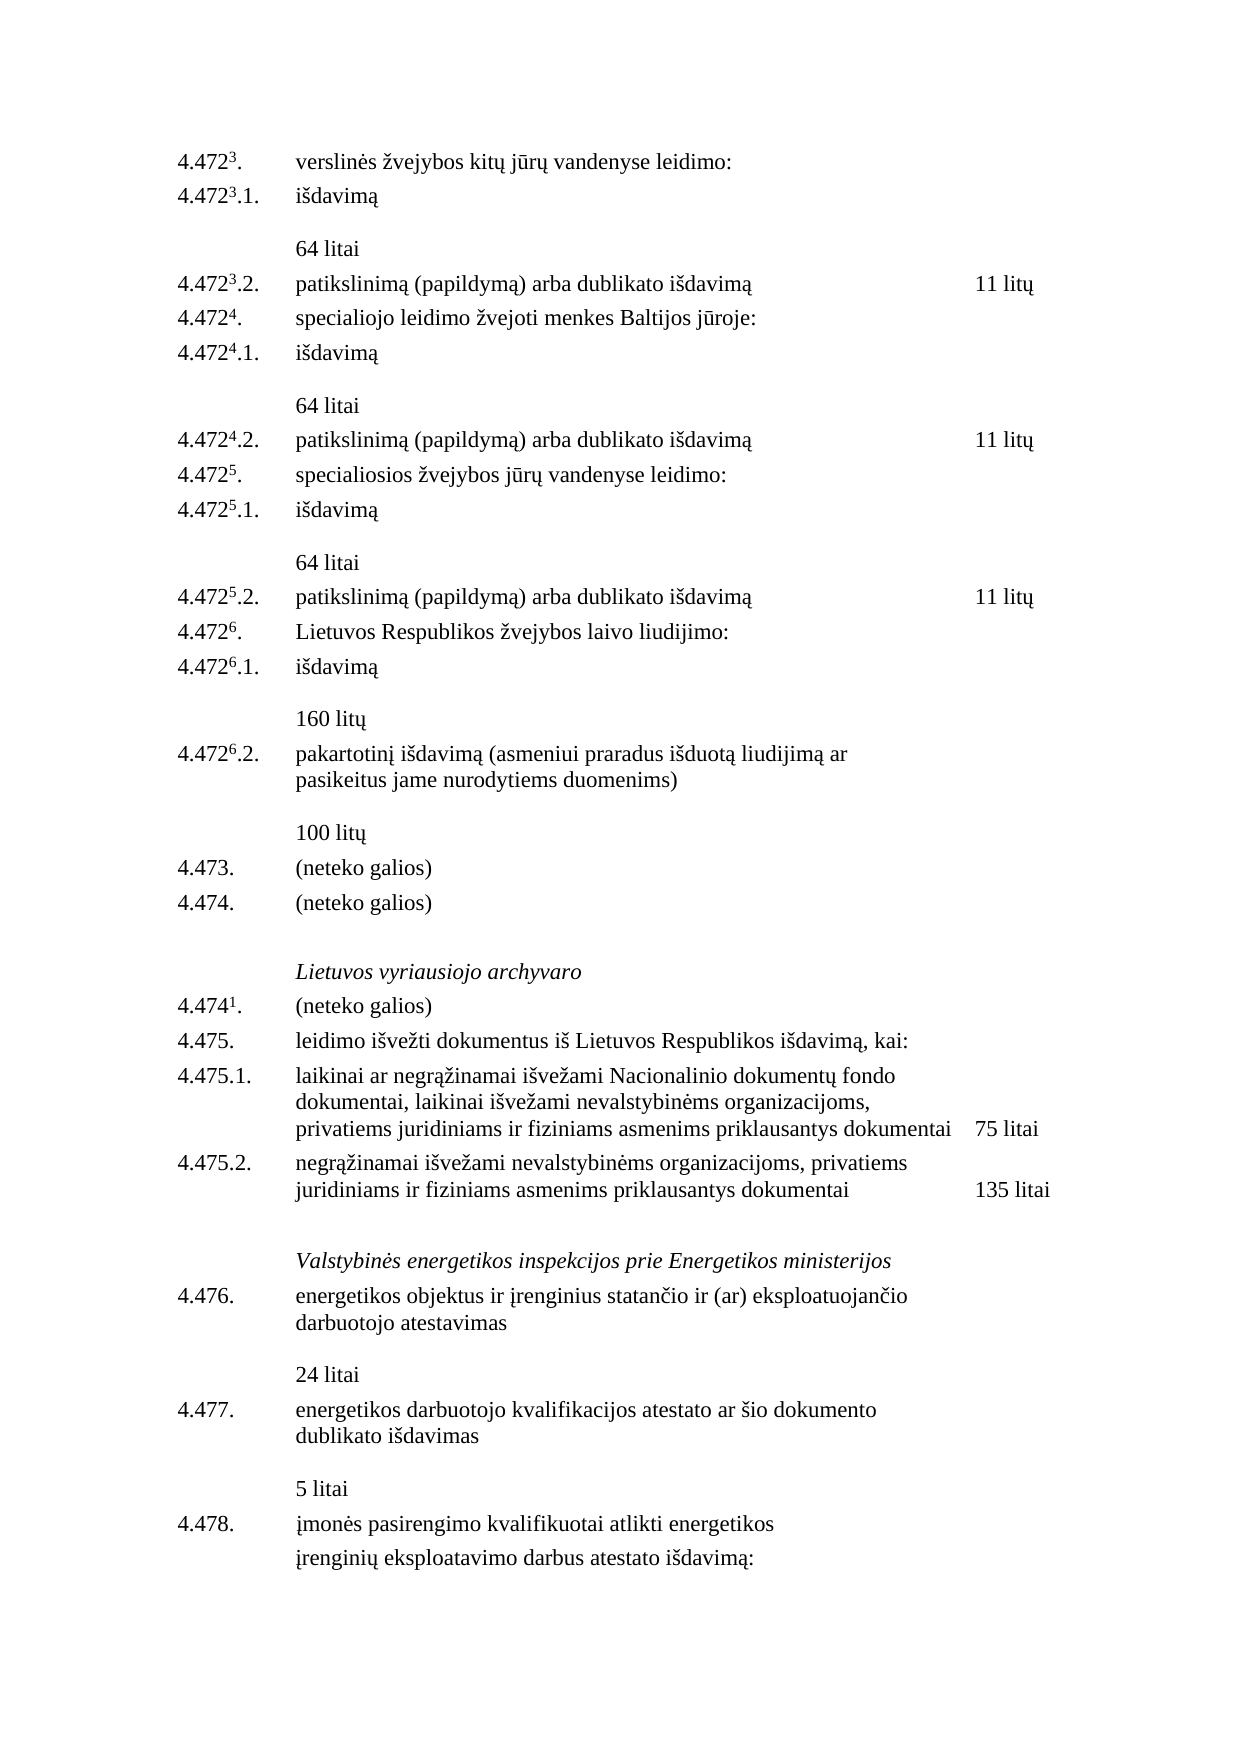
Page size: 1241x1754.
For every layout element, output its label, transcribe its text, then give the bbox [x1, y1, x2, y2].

text 4.4725.2. patikslinimą (papildymą) arba dublikato išdavimą 11 litų [177, 583, 1122, 610]
text 4.4726.1. išdavimą 160 litų [177, 653, 930, 732]
text 4.474. (neteko galios) [177, 888, 1122, 915]
text 4.4723.1. išdavimą 64 litai [177, 182, 856, 261]
list įmonės pasirengimo kvalifikuotai atlikti energetikos [177, 1510, 974, 1536]
text 4.4724.2. patikslinimą (papildymą) arba dublikato išdavimą 11 litų [177, 427, 1122, 453]
text 4.4724. specialiojo leidimo žvejoti menkes Baltijos jūroje: [177, 304, 856, 331]
text 4.4723.2. patikslinimą (papildymą) arba dublikato išdavimą 11 litų [177, 270, 1122, 296]
text 4.4723. verslinės žvejybos kitų jūrų vandenyse leidimo: [177, 148, 856, 174]
text įrenginių eksploatavimo darbus atestato išdavimą: [177, 1544, 974, 1571]
text 4.477. energetikos darbuotojo kvalifikacijos atestato ar šio dokumento dublikato išdavimas 5 litai [177, 1396, 974, 1501]
text 4.4724.1. išdavimą 64 litai [177, 339, 856, 418]
text 4.4725. specialiosios žvejybos jūrų vandenyse leidimo: [177, 461, 856, 488]
text 4.476. energetikos objektus ir įrenginius statančio ir (ar) eksploatuojančio darbuotojo atestavimas 24 litai [177, 1282, 974, 1388]
text 4.473. (neteko galios) [177, 854, 1122, 880]
text 4.475.1. laikinai ar negrąžinamai išvežami Nacionalinio dokumentų fondo dokumentai, laikinai išvežami nevalstybinėms organizacijoms, privatiems juridiniams ir fiziniams asmenims priklausantys dokumentai 75 litai [177, 1062, 1122, 1141]
text 4.475. leidimo išvežti dokumentus iš Lietuvos Respublikos išdavimą, kai: [177, 1027, 1122, 1054]
text 4.4725.1. išdavimą 64 litai [177, 496, 856, 575]
text 4.475.2. negrąžinamai išvežami nevalstybinėms organizacijoms, privatiems juridiniams ir fiziniams asmenims priklausantys dokumentai 135 litai [177, 1149, 1122, 1202]
text 4.4741. (neteko galios) [177, 993, 1122, 1019]
text Lietuvos vyriausiojo archyvaro [177, 958, 1122, 984]
text 4.4726. Lietuvos Respublikos žvejybos laivo liudijimo: [177, 618, 930, 644]
text Valstybinės energetikos inspekcijos prie Energetikos ministerijos [177, 1247, 1122, 1274]
text 4.4726.2. pakartotinį išdavimą (asmeniui praradus išduotą liudijimą ar pasikeitus jame nurodytiems duomenims) 100 litų [177, 740, 930, 846]
